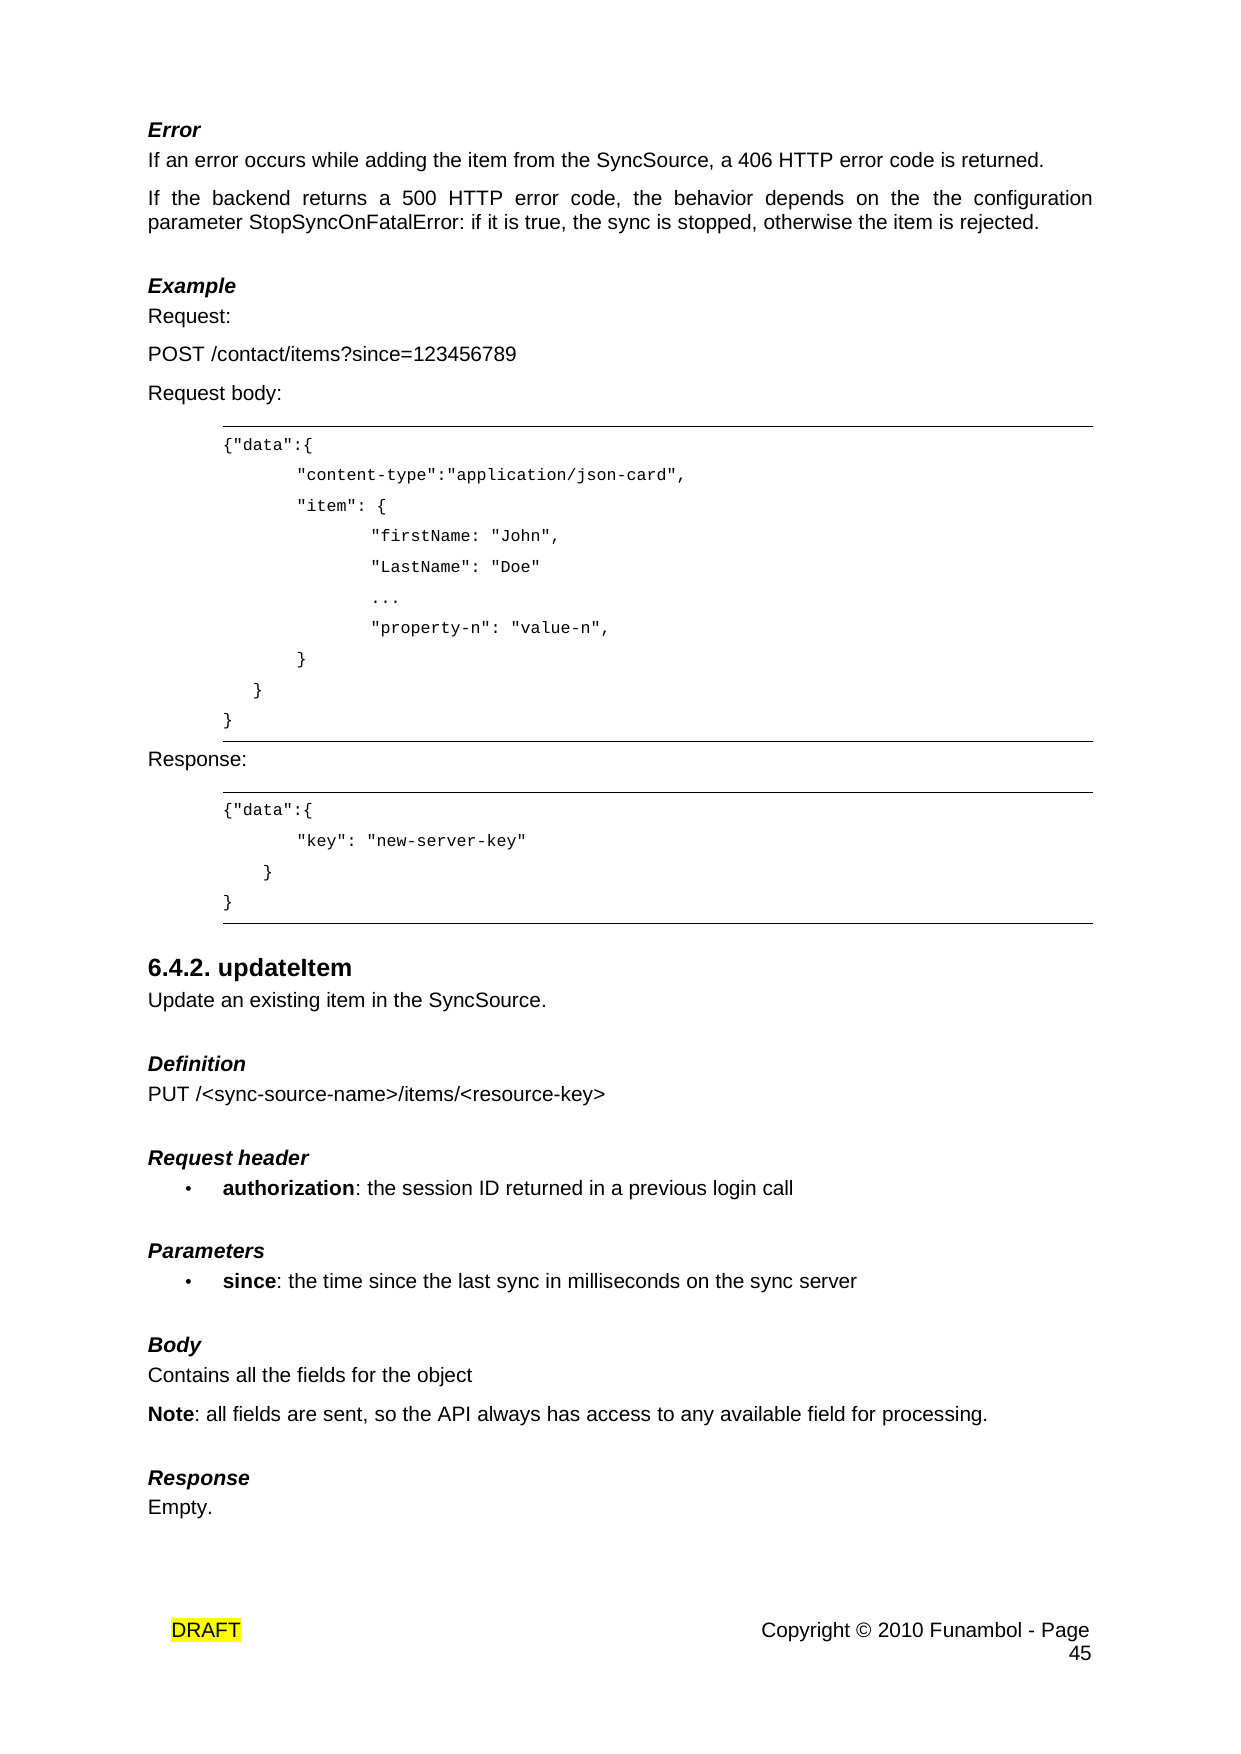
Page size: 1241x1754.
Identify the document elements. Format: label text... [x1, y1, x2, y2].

text "property-n": "value-n", [223, 609, 1093, 639]
text {"data":{ [223, 427, 1093, 455]
subtitle Example [148, 274, 1093, 298]
text Empty. [148, 1496, 1093, 1519]
text If an error occurs while adding the item from the SyncSource, a 406 HTTP error code is returned. [148, 148, 1093, 172]
text } [223, 640, 1093, 669]
text Request body: [148, 381, 1093, 405]
text } [223, 883, 1093, 923]
text "key": "new-server-key" [223, 822, 1093, 851]
text "LastName": "Doe" [223, 548, 1093, 577]
subtitle Request header [148, 1146, 1093, 1170]
text "item": { [223, 487, 1093, 516]
text Contains all the fields for the object [148, 1363, 1093, 1387]
text Note: all fields are sent, so the API always has access to any available field for processing. [148, 1402, 1093, 1426]
text Request: [148, 304, 1093, 328]
list since: the time since the last sync in milliseconds on the sync server [185, 1270, 1093, 1293]
subtitle Definition [148, 1052, 1093, 1076]
text {"data":{ [223, 793, 1093, 821]
subtitle Body [148, 1333, 1093, 1357]
subtitle Parameters [148, 1239, 1093, 1263]
list authorization: the session ID returned in a previous login call [185, 1176, 1093, 1199]
subtitle Response [148, 1466, 1093, 1489]
text } [223, 671, 1093, 700]
subtitle updateItem [148, 954, 1093, 982]
text Update an existing item in the SyncSource. [148, 988, 1093, 1012]
text "firstName: "John", [223, 518, 1093, 547]
text Response: [148, 747, 1093, 771]
text PUT /<sync-source-name>/items/<resource-key> [148, 1082, 1093, 1106]
text If the backend returns a 500 HTTP error code, the behavior depends on the the configuration parameter StopSyncOnFatalError: if it is true, the sync is stopped, otherwise the item is rejected. [148, 187, 1093, 234]
text ... [223, 579, 1093, 608]
text "content-type":"application/json-card", [223, 456, 1093, 486]
text POST /contact/items?since=123456789 [148, 343, 1093, 366]
subtitle Error [148, 118, 1093, 142]
text } [223, 853, 1093, 882]
text } [223, 701, 1093, 741]
